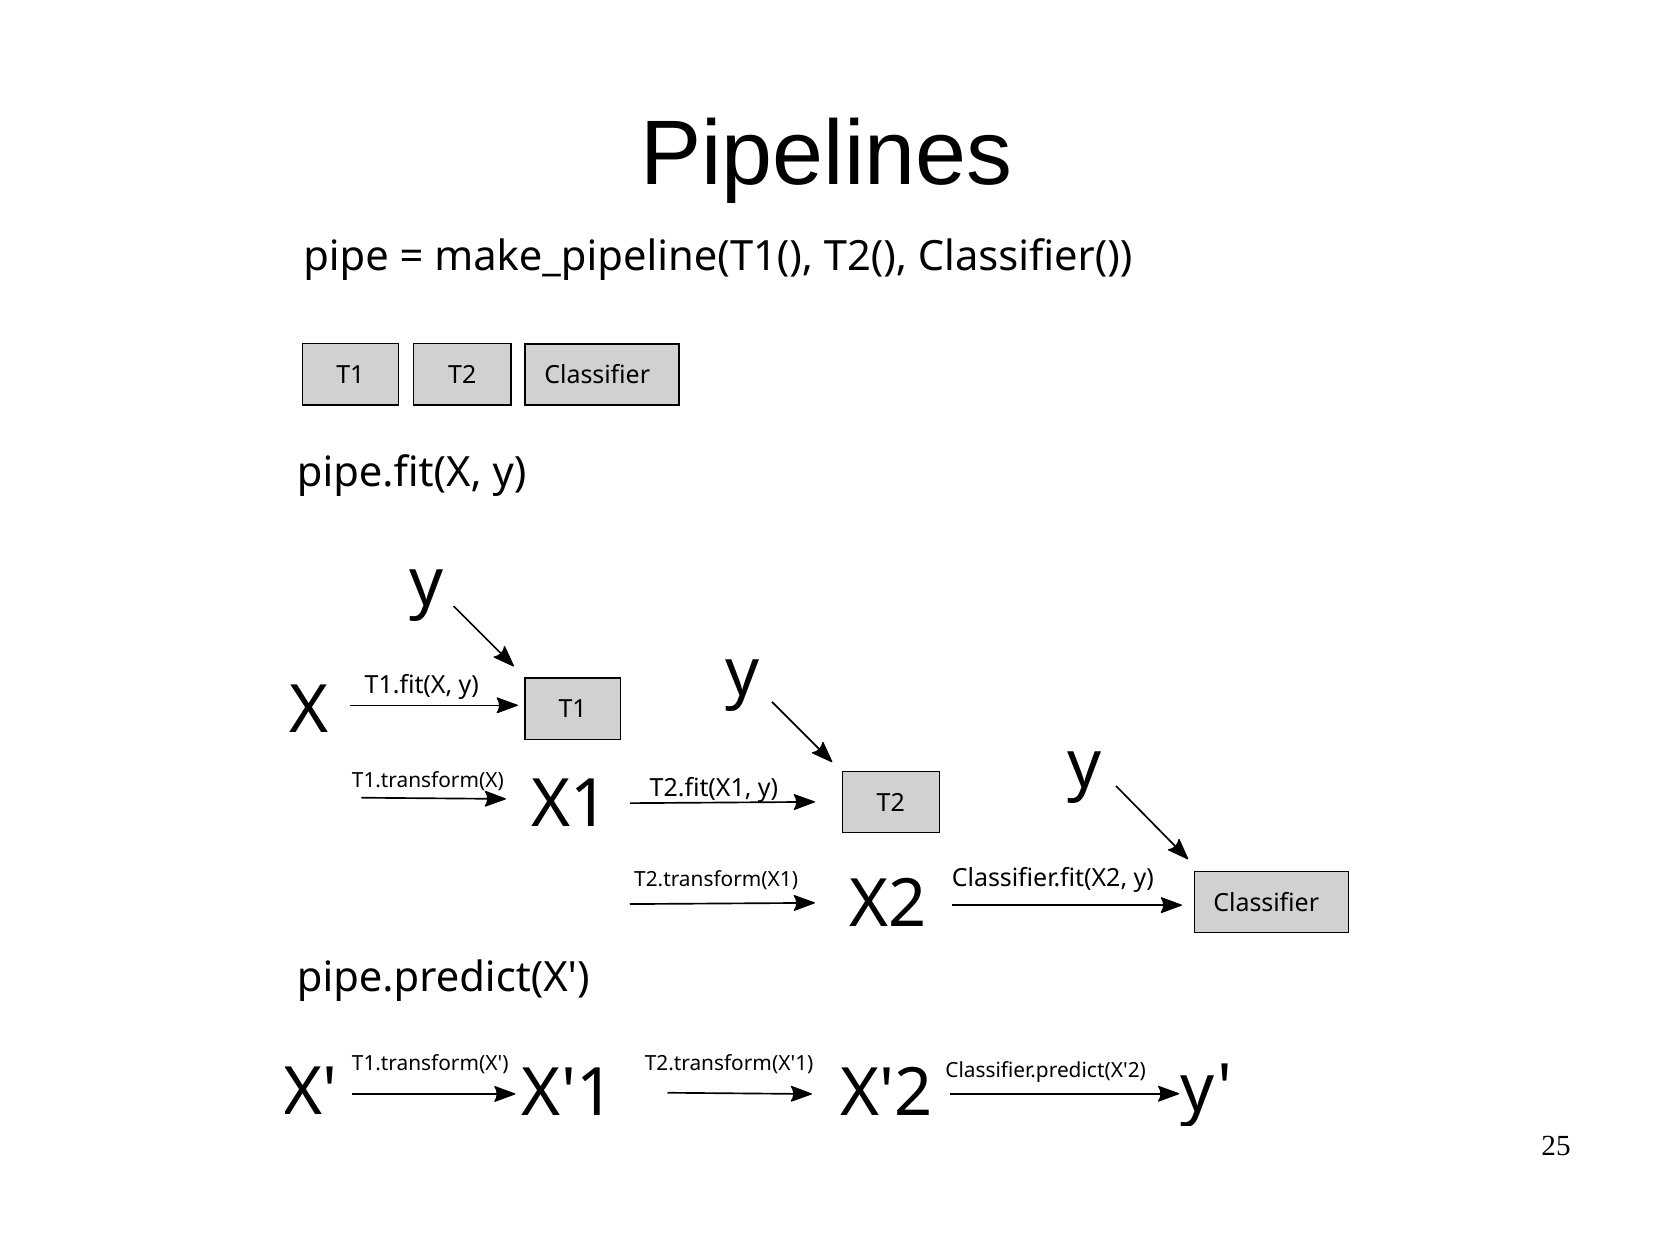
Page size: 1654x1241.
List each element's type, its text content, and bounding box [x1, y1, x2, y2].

title Pipelines [82, 49, 1571, 257]
picture [285, 238, 1349, 1126]
